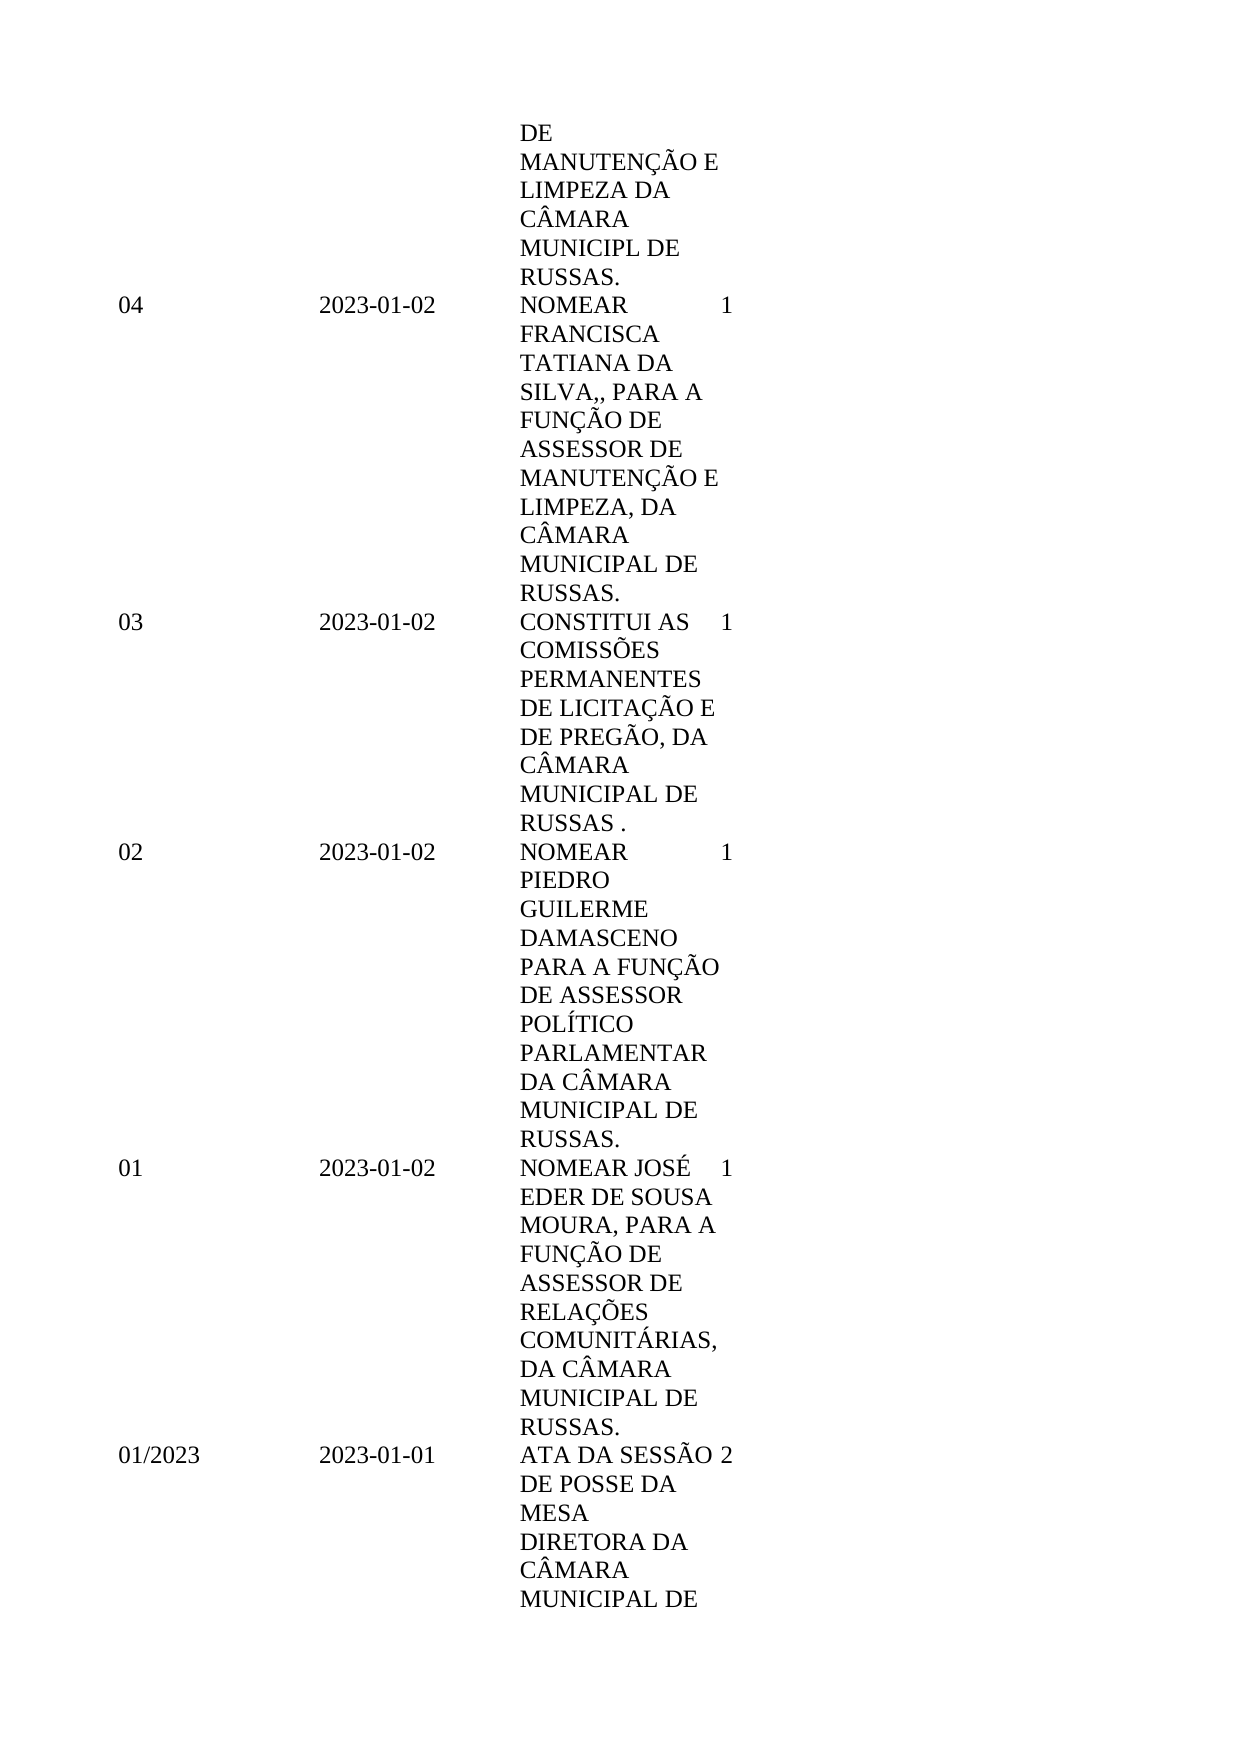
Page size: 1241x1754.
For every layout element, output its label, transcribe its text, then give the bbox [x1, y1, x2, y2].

table_cell 03 [118, 607, 319, 837]
table_cell 1 [720, 607, 921, 837]
table_cell [921, 1441, 1122, 1613]
table_cell 2023-01-02 [319, 291, 519, 607]
table_cell [921, 607, 1122, 837]
table_cell 01/2023 [118, 1441, 319, 1613]
table_cell 01 [118, 1153, 319, 1441]
table_cell 2 [720, 1441, 921, 1613]
table_cell NOMEAR PIEDRO GUILERME DAMASCENO PARA A FUNÇÃO DE ASSESSOR POLÍTICO PARLAMENTAR DA CÂMARA MUNICIPAL DE RUSSAS. [520, 837, 720, 1153]
table_cell [921, 118, 1122, 291]
table_cell 04 [118, 291, 319, 607]
table_cell NOMEAR FRANCISCA TATIANA DA SILVA,, PARA A FUNÇÃO DE ASSESSOR DE MANUTENÇÃO E LIMPEZA, DA CÂMARA MUNICIPAL DE RUSSAS. [520, 291, 720, 607]
table_cell ATA DA SESSÃO DE POSSE DA MESA DIRETORA DA CÂMARA MUNICIPAL DE [520, 1441, 720, 1613]
table_cell 2023-01-01 [319, 1441, 519, 1613]
table_cell CONSTITUI AS COMISSÕES PERMANENTES DE LICITAÇÃO E DE PREGÃO, DA CÂMARA MUNICIPAL DE RUSSAS . [520, 607, 720, 837]
table_cell 2023-01-02 [319, 607, 519, 837]
table_cell 2023-01-02 [319, 837, 519, 1153]
table_cell [720, 118, 921, 291]
table_cell 1 [720, 1153, 921, 1441]
table_cell 2023-01-02 [319, 1153, 519, 1441]
table_cell [921, 1153, 1122, 1441]
table_cell 1 [720, 837, 921, 1153]
table_cell [921, 291, 1122, 607]
table_cell 1 [720, 291, 921, 607]
table_cell NOMEAR JOSÉ EDER DE SOUSA MOURA, PARA A FUNÇÃO DE ASSESSOR DE RELAÇÕES COMUNITÁRIAS, DA CÂMARA MUNICIPAL DE RUSSAS. [520, 1153, 720, 1441]
table_cell 02 [118, 837, 319, 1153]
table_cell [921, 837, 1122, 1153]
table_cell [118, 118, 319, 291]
table_cell DE MANUTENÇÃO E LIMPEZA DA CÂMARA MUNICIPL DE RUSSAS. [520, 118, 720, 291]
table_cell [319, 118, 519, 291]
